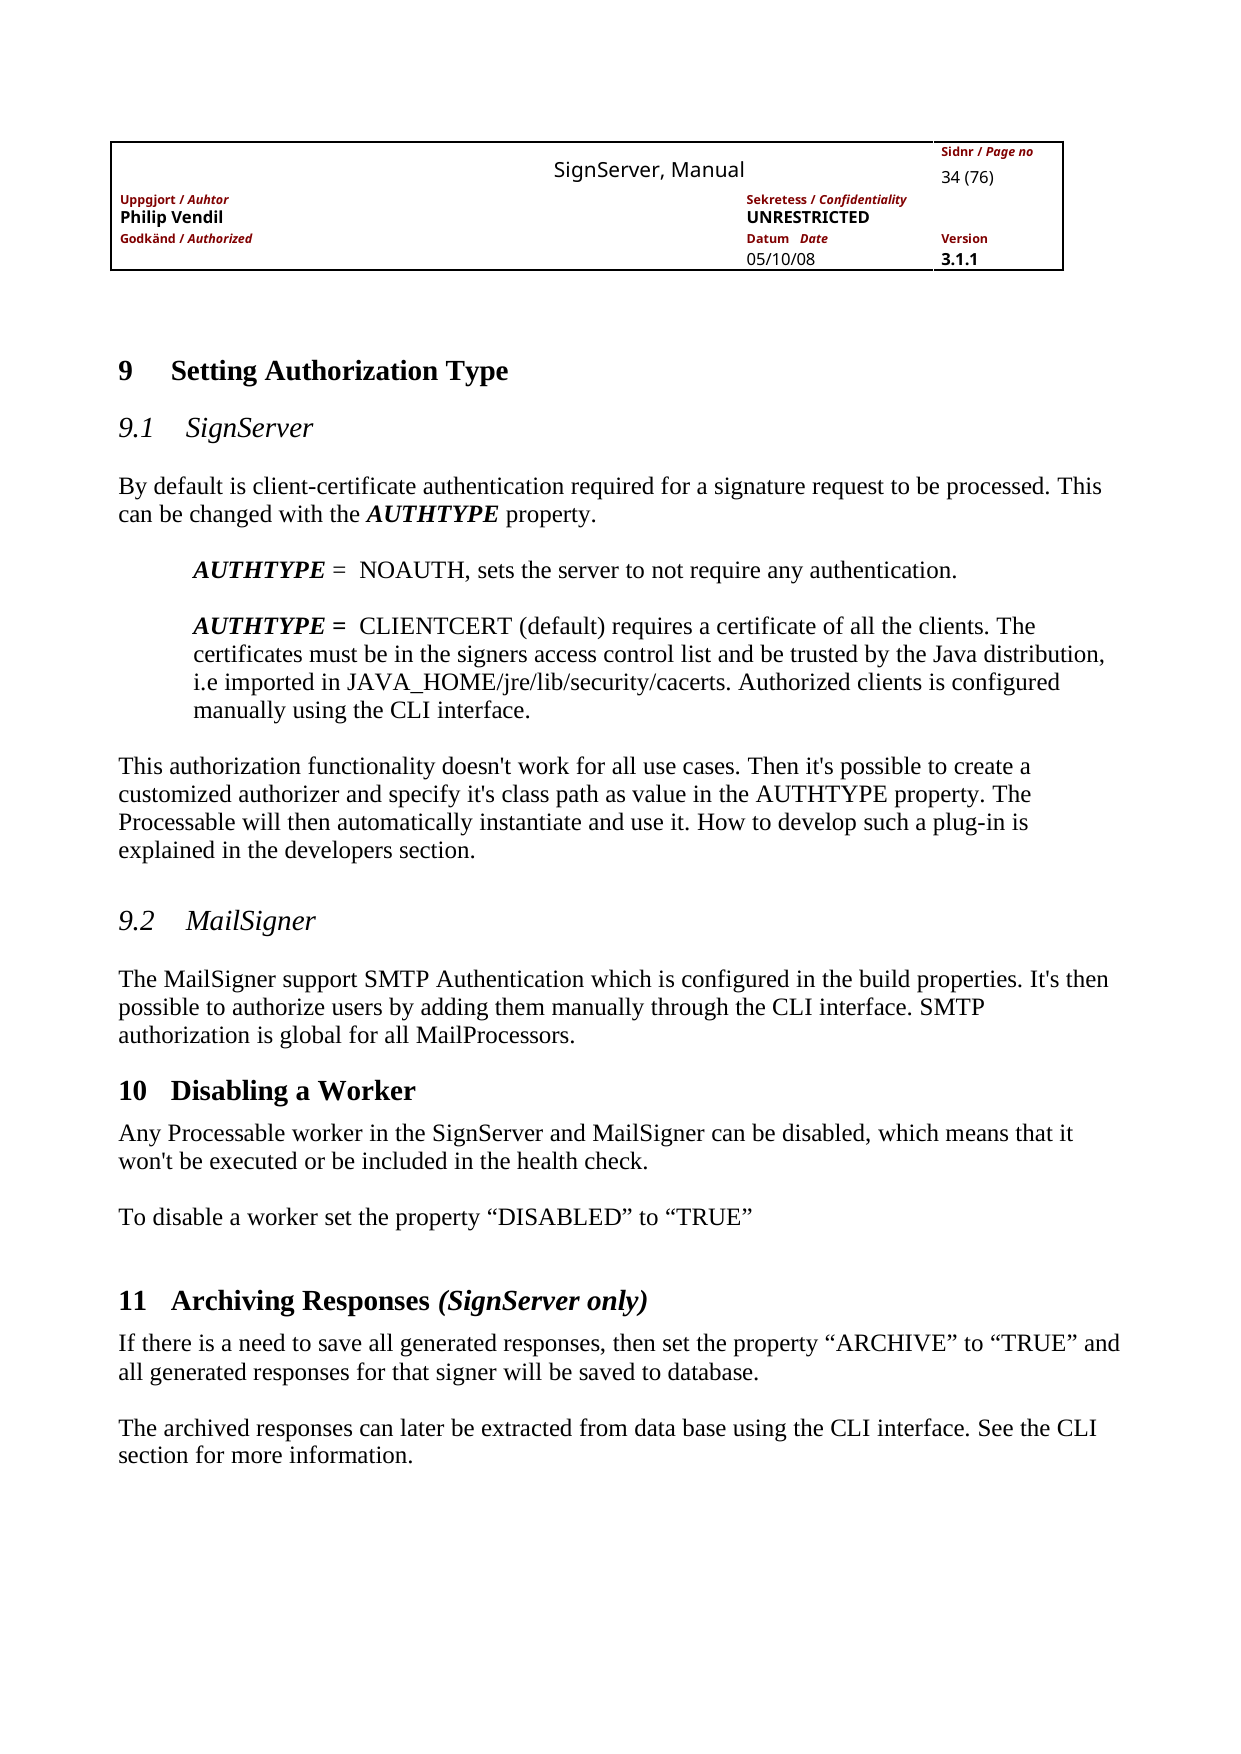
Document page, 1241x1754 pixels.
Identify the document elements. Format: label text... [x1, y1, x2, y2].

text The archived responses can later be extracted from data base using the CLI interface. See the CLI section for more information. [118, 1413, 1122, 1469]
text Any Processable worker in the SignServer and MailSigner can be disabled, which means that it won't be executed or be included in the health check. [118, 1119, 1122, 1175]
subtitle Archiving Responses (SignServer only) [118, 1284, 1122, 1317]
text By default is client-certificate authentication required for a signature request to be processed. This can be changed with the AUTHTYPE property. [118, 472, 1122, 528]
text The MailSigner support SMTP Authentication which is configured in the build properties. It's then possible to authorize users by adding them manually through the CLI interface. SMTP authorization is global for all MailProcessors. [118, 965, 1122, 1049]
subtitle MailSigner [118, 905, 1122, 937]
subtitle Setting Authorization Type [118, 354, 1122, 386]
text To disable a worker set the property “DISABLED” to “TRUE” [118, 1203, 1122, 1231]
text AUTHTYPE = CLIENTCERT (default) requires a certificate of all the clients. The certificates must be in the signers access control list and be trusted by the Java distribution, i.e imported in JAVA_HOME/jre/lib/security/cacerts. Authorized clients is configured manually using the CLI interface. [193, 612, 1122, 724]
text This authorization functionality doesn't work for all use cases. Then it's possible to create a customized authorizer and specify it's class path as value in the AUTHTYPE property. The Processable will then automatically instantiate and use it. How to develop such a plug-in is explained in the developers section. [118, 752, 1122, 864]
subtitle Disabling a Worker [118, 1074, 1122, 1107]
subtitle SignServer [118, 411, 1122, 444]
text If there is a need to save all generated responses, then set the property “ARCHIVE” to “TRUE” and all generated responses for that signer will be saved to database. [118, 1329, 1122, 1385]
text AUTHTYPE = NOAUTH, sets the server to not require any authentication. [193, 556, 1122, 584]
